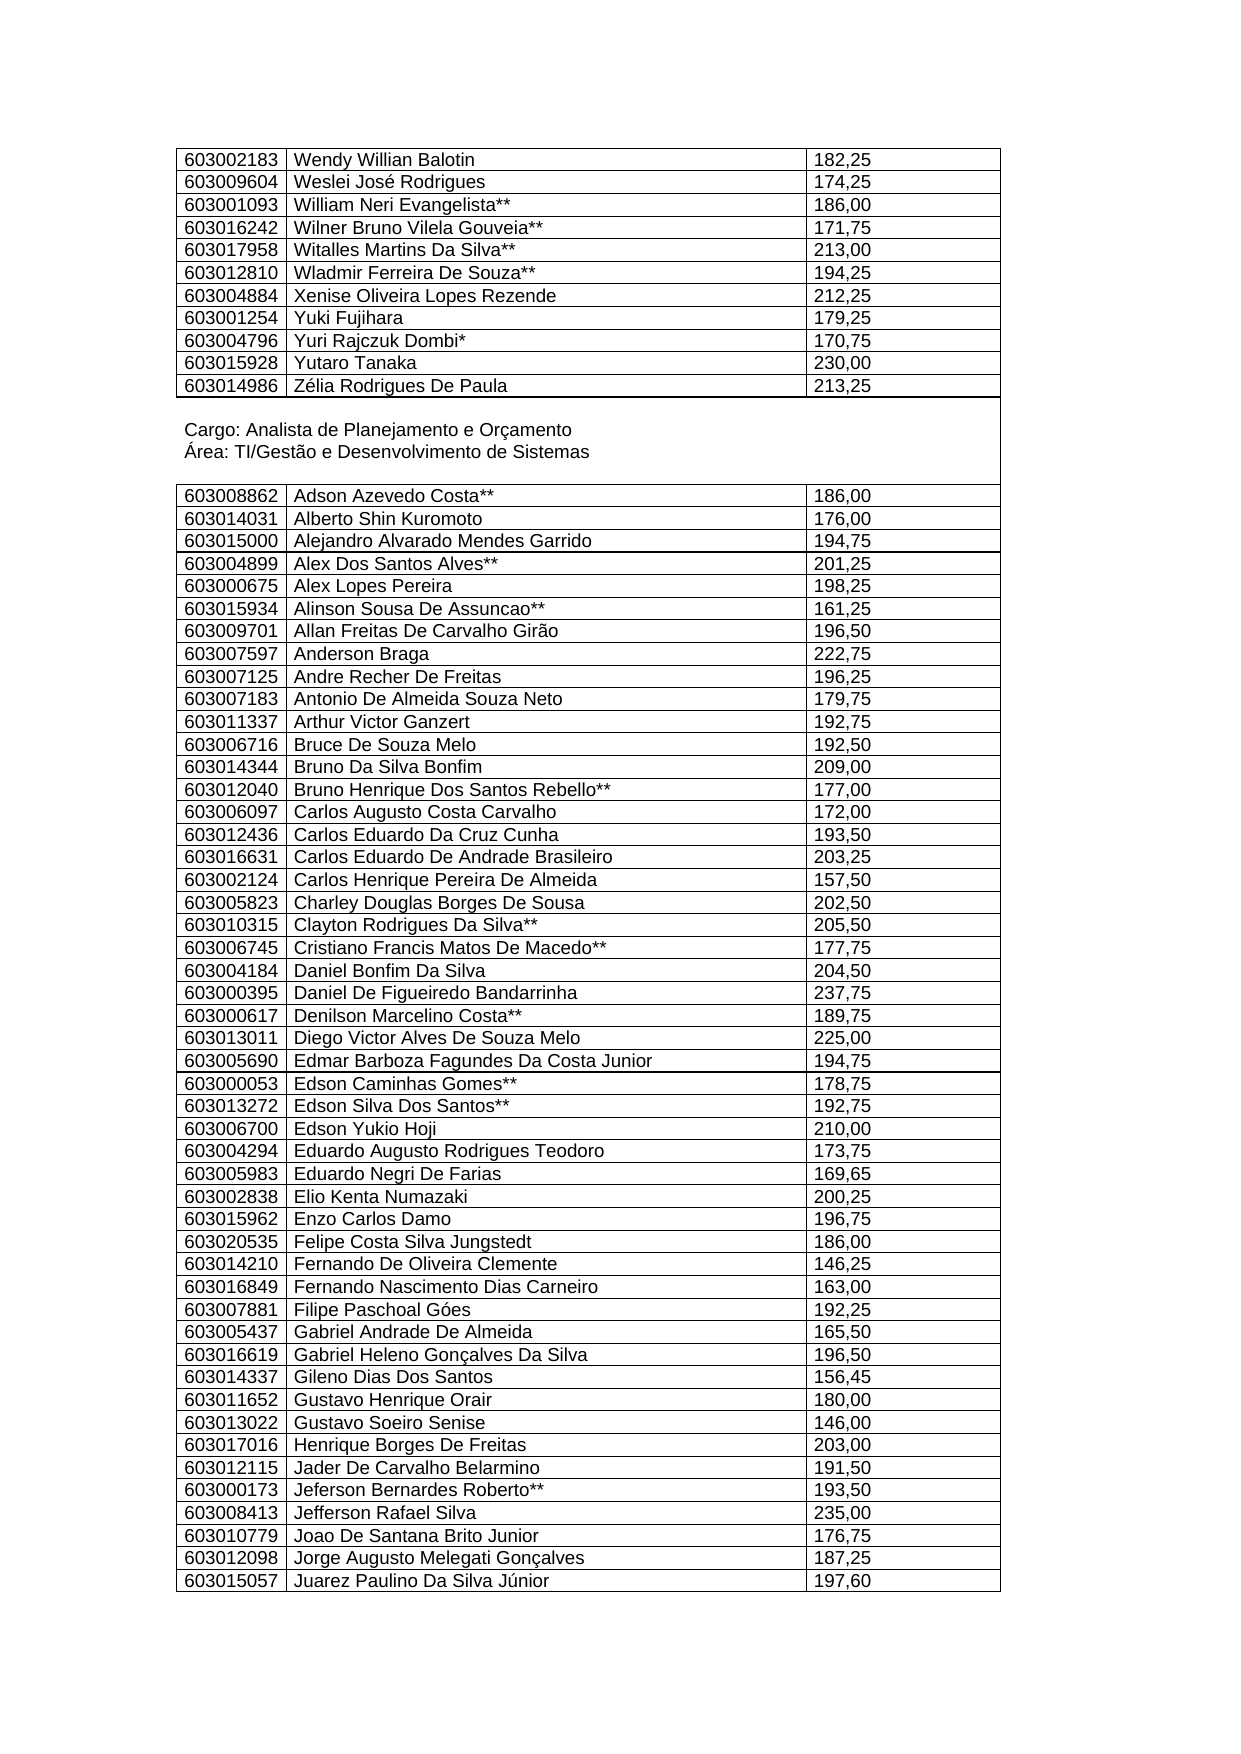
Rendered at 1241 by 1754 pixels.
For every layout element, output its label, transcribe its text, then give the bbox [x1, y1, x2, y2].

table_cell 186,00 [807, 194, 1000, 216]
table_cell 603007183 [177, 688, 286, 710]
table_cell 603009701 [177, 620, 286, 642]
table_cell 193,50 [807, 824, 1000, 845]
table_cell 603000395 [177, 982, 286, 1003]
table_cell 225,00 [807, 1027, 1000, 1049]
table_cell 161,25 [807, 598, 1000, 619]
table_cell 186,00 [807, 1231, 1000, 1252]
table_cell 146,25 [807, 1253, 1000, 1275]
table_cell 603007597 [177, 643, 286, 664]
table_cell Yuki Fujihara [287, 307, 806, 328]
table_cell 165,50 [807, 1321, 1000, 1343]
table_cell Gustavo Soeiro Senise [287, 1411, 806, 1433]
table_cell Zélia Rodrigues De Paula [287, 375, 806, 396]
table_cell [177, 462, 1000, 484]
table_cell Adson Azevedo Costa** [287, 485, 806, 506]
table_cell Alinson Sousa De Assuncao** [287, 598, 806, 619]
table_cell 603000053 [177, 1073, 286, 1094]
table_cell Edmar Barboza Fagundes Da Costa Junior [287, 1050, 806, 1071]
table_cell 178,75 [807, 1073, 1000, 1094]
table_cell 172,00 [807, 801, 1000, 823]
table_cell 191,50 [807, 1457, 1000, 1478]
table_cell 603004294 [177, 1140, 286, 1162]
table_cell Daniel De Figueiredo Bandarrinha [287, 982, 806, 1003]
table_cell 603012098 [177, 1547, 286, 1569]
table_cell 603004184 [177, 959, 286, 981]
table_cell 603014210 [177, 1253, 286, 1275]
table_cell 603017958 [177, 239, 286, 261]
table_cell Cargo: Analista de Planejamento e Orçamento [177, 419, 1000, 441]
table_cell Jeferson Bernardes Roberto** [287, 1479, 806, 1501]
table_cell Allan Freitas De Carvalho Girão [287, 620, 806, 642]
table_cell 237,75 [807, 982, 1000, 1003]
table_cell 603001093 [177, 194, 286, 216]
table_cell 205,50 [807, 914, 1000, 936]
table_cell Eduardo Negri De Farias [287, 1163, 806, 1184]
table_cell 603016631 [177, 846, 286, 868]
table_cell 603012115 [177, 1457, 286, 1478]
table_cell 603015000 [177, 530, 286, 551]
table_cell Daniel Bonfim Da Silva [287, 959, 806, 981]
table_cell 163,00 [807, 1276, 1000, 1297]
table_cell 603016849 [177, 1276, 286, 1297]
table_cell 603004899 [177, 553, 286, 574]
table_cell 603015057 [177, 1570, 286, 1591]
table_cell 196,50 [807, 1344, 1000, 1365]
table_cell 603014031 [177, 507, 286, 529]
table_cell 180,00 [807, 1389, 1000, 1410]
table_cell 200,25 [807, 1185, 1000, 1207]
table_cell 177,75 [807, 937, 1000, 958]
table_cell 157,50 [807, 869, 1000, 891]
table_cell 198,25 [807, 575, 1000, 597]
table_cell 603005690 [177, 1050, 286, 1071]
table_cell 179,75 [807, 688, 1000, 710]
table_cell 174,25 [807, 171, 1000, 193]
table_cell 603012436 [177, 824, 286, 845]
table_cell 202,50 [807, 892, 1000, 913]
table_cell 182,25 [807, 149, 1000, 170]
table_cell Alex Dos Santos Alves** [287, 553, 806, 574]
table_cell Yutaro Tanaka [287, 352, 806, 374]
table_cell 603007125 [177, 666, 286, 687]
table_cell Alejandro Alvarado Mendes Garrido [287, 530, 806, 551]
table_cell 204,50 [807, 959, 1000, 981]
table_cell 209,00 [807, 756, 1000, 777]
table_cell 603013011 [177, 1027, 286, 1049]
table_cell 603000173 [177, 1479, 286, 1501]
table_cell 173,75 [807, 1140, 1000, 1162]
table_cell Carlos Augusto Costa Carvalho [287, 801, 806, 823]
table_cell 235,00 [807, 1502, 1000, 1523]
table_cell 603000617 [177, 1005, 286, 1026]
table_cell 603020535 [177, 1231, 286, 1252]
table_cell 186,00 [807, 485, 1000, 506]
table_cell 603011652 [177, 1389, 286, 1410]
table_cell Felipe Costa Silva Jungstedt [287, 1231, 806, 1252]
table_cell 603004884 [177, 284, 286, 306]
table_cell Gabriel Andrade De Almeida [287, 1321, 806, 1343]
table_cell Fernando Nascimento Dias Carneiro [287, 1276, 806, 1297]
table_cell Arthur Victor Ganzert [287, 711, 806, 732]
table_cell [177, 398, 1000, 419]
table_cell Andre Recher De Freitas [287, 666, 806, 687]
table_cell Weslei José Rodrigues [287, 171, 806, 193]
table_cell 192,75 [807, 711, 1000, 732]
table_cell 603002838 [177, 1185, 286, 1207]
table_cell 176,00 [807, 507, 1000, 529]
table_cell 603002124 [177, 869, 286, 891]
table_cell Gileno Dias Dos Santos [287, 1366, 806, 1388]
table_cell Gustavo Henrique Orair [287, 1389, 806, 1410]
table_cell 603006097 [177, 801, 286, 823]
table_cell Bruno Da Silva Bonfim [287, 756, 806, 777]
table_cell 193,50 [807, 1479, 1000, 1501]
table_cell 212,25 [807, 284, 1000, 306]
table_cell Bruno Henrique Dos Santos Rebello** [287, 779, 806, 800]
table_cell Xenise Oliveira Lopes Rezende [287, 284, 806, 306]
table_cell Jefferson Rafael Silva [287, 1502, 806, 1523]
table_cell 222,75 [807, 643, 1000, 664]
table_cell 603010315 [177, 914, 286, 936]
table_cell 603008413 [177, 1502, 286, 1523]
table_cell 213,25 [807, 375, 1000, 396]
table_cell 603013022 [177, 1411, 286, 1433]
table_cell 194,75 [807, 1050, 1000, 1071]
table_cell Diego Victor Alves De Souza Melo [287, 1027, 806, 1049]
table_cell 603016619 [177, 1344, 286, 1365]
table_cell Elio Kenta Numazaki [287, 1185, 806, 1207]
table_cell 196,50 [807, 620, 1000, 642]
table_cell 176,75 [807, 1525, 1000, 1546]
table_cell 603015928 [177, 352, 286, 374]
table_cell 603006745 [177, 937, 286, 958]
table_cell Alberto Shin Kuromoto [287, 507, 806, 529]
table_cell 603006716 [177, 733, 286, 755]
table_cell Wendy Willian Balotin [287, 149, 806, 170]
table_cell 171,75 [807, 217, 1000, 238]
table_cell 170,75 [807, 330, 1000, 351]
table_cell 603016242 [177, 217, 286, 238]
table_cell Carlos Henrique Pereira De Almeida [287, 869, 806, 891]
table_cell 603005437 [177, 1321, 286, 1343]
table_cell Edson Yukio Hoji [287, 1118, 806, 1139]
table_cell Edson Silva Dos Santos** [287, 1095, 806, 1117]
table_cell 192,50 [807, 733, 1000, 755]
table_cell 203,00 [807, 1434, 1000, 1456]
table_cell 201,25 [807, 553, 1000, 574]
table_cell 603001254 [177, 307, 286, 328]
table_cell 196,25 [807, 666, 1000, 687]
table_cell 146,00 [807, 1411, 1000, 1433]
table_cell 603017016 [177, 1434, 286, 1456]
table_cell 603015934 [177, 598, 286, 619]
table_cell 230,00 [807, 352, 1000, 374]
table_cell Eduardo Augusto Rodrigues Teodoro [287, 1140, 806, 1162]
table_cell 603002183 [177, 149, 286, 170]
table_cell 603015962 [177, 1208, 286, 1229]
table_cell Joao De Santana Brito Junior [287, 1525, 806, 1546]
table_cell 203,25 [807, 846, 1000, 868]
table_cell 187,25 [807, 1547, 1000, 1569]
table_cell 196,75 [807, 1208, 1000, 1229]
table_cell Witalles Martins Da Silva** [287, 239, 806, 261]
table_cell 169,65 [807, 1163, 1000, 1184]
table_cell Anderson Braga [287, 643, 806, 664]
table_cell 194,25 [807, 262, 1000, 283]
table_cell Gabriel Heleno Gonçalves Da Silva [287, 1344, 806, 1365]
table_cell Charley Douglas Borges De Sousa [287, 892, 806, 913]
table_cell Bruce De Souza Melo [287, 733, 806, 755]
table_cell Clayton Rodrigues Da Silva** [287, 914, 806, 936]
table_cell 603013272 [177, 1095, 286, 1117]
table_cell 603010779 [177, 1525, 286, 1546]
table_cell Yuri Rajczuk Dombi* [287, 330, 806, 351]
table_cell 603014337 [177, 1366, 286, 1388]
table_cell 603000675 [177, 575, 286, 597]
table_cell 603006700 [177, 1118, 286, 1139]
table_cell William Neri Evangelista** [287, 194, 806, 216]
table_cell Wladmir Ferreira De Souza** [287, 262, 806, 283]
table_cell Alex Lopes Pereira [287, 575, 806, 597]
table_cell 177,00 [807, 779, 1000, 800]
table_cell 194,75 [807, 530, 1000, 551]
table_cell Enzo Carlos Damo [287, 1208, 806, 1229]
table_cell Área: TI/Gestão e Desenvolvimento de Sistemas [177, 441, 1000, 462]
table_cell Carlos Eduardo Da Cruz Cunha [287, 824, 806, 845]
table_cell Denilson Marcelino Costa** [287, 1005, 806, 1026]
table_cell 189,75 [807, 1005, 1000, 1026]
table_cell 603007881 [177, 1299, 286, 1320]
table_cell Filipe Paschoal Góes [287, 1299, 806, 1320]
table_cell 603008862 [177, 485, 286, 506]
table_cell 210,00 [807, 1118, 1000, 1139]
table_cell 603005983 [177, 1163, 286, 1184]
table_cell Carlos Eduardo De Andrade Brasileiro [287, 846, 806, 868]
table_cell 603014986 [177, 375, 286, 396]
table_cell 213,00 [807, 239, 1000, 261]
table_cell Fernando De Oliveira Clemente [287, 1253, 806, 1275]
table_cell 603004796 [177, 330, 286, 351]
table_cell 179,25 [807, 307, 1000, 328]
table_cell 603012040 [177, 779, 286, 800]
table_cell 603009604 [177, 171, 286, 193]
table_cell Henrique Borges De Freitas [287, 1434, 806, 1456]
table_cell 156,45 [807, 1366, 1000, 1388]
table_cell Cristiano Francis Matos De Macedo** [287, 937, 806, 958]
table_cell Wilner Bruno Vilela Gouveia** [287, 217, 806, 238]
table_cell Antonio De Almeida Souza Neto [287, 688, 806, 710]
table_cell 197,60 [807, 1570, 1000, 1591]
table_cell 192,75 [807, 1095, 1000, 1117]
table_cell Juarez Paulino Da Silva Júnior [287, 1570, 806, 1591]
table_cell 603012810 [177, 262, 286, 283]
table_cell Edson Caminhas Gomes** [287, 1073, 806, 1094]
table_cell Jader De Carvalho Belarmino [287, 1457, 806, 1478]
table_cell 603011337 [177, 711, 286, 732]
table_cell Jorge Augusto Melegati Gonçalves [287, 1547, 806, 1569]
table_cell 603014344 [177, 756, 286, 777]
table_cell 603005823 [177, 892, 286, 913]
table_cell 192,25 [807, 1299, 1000, 1320]
